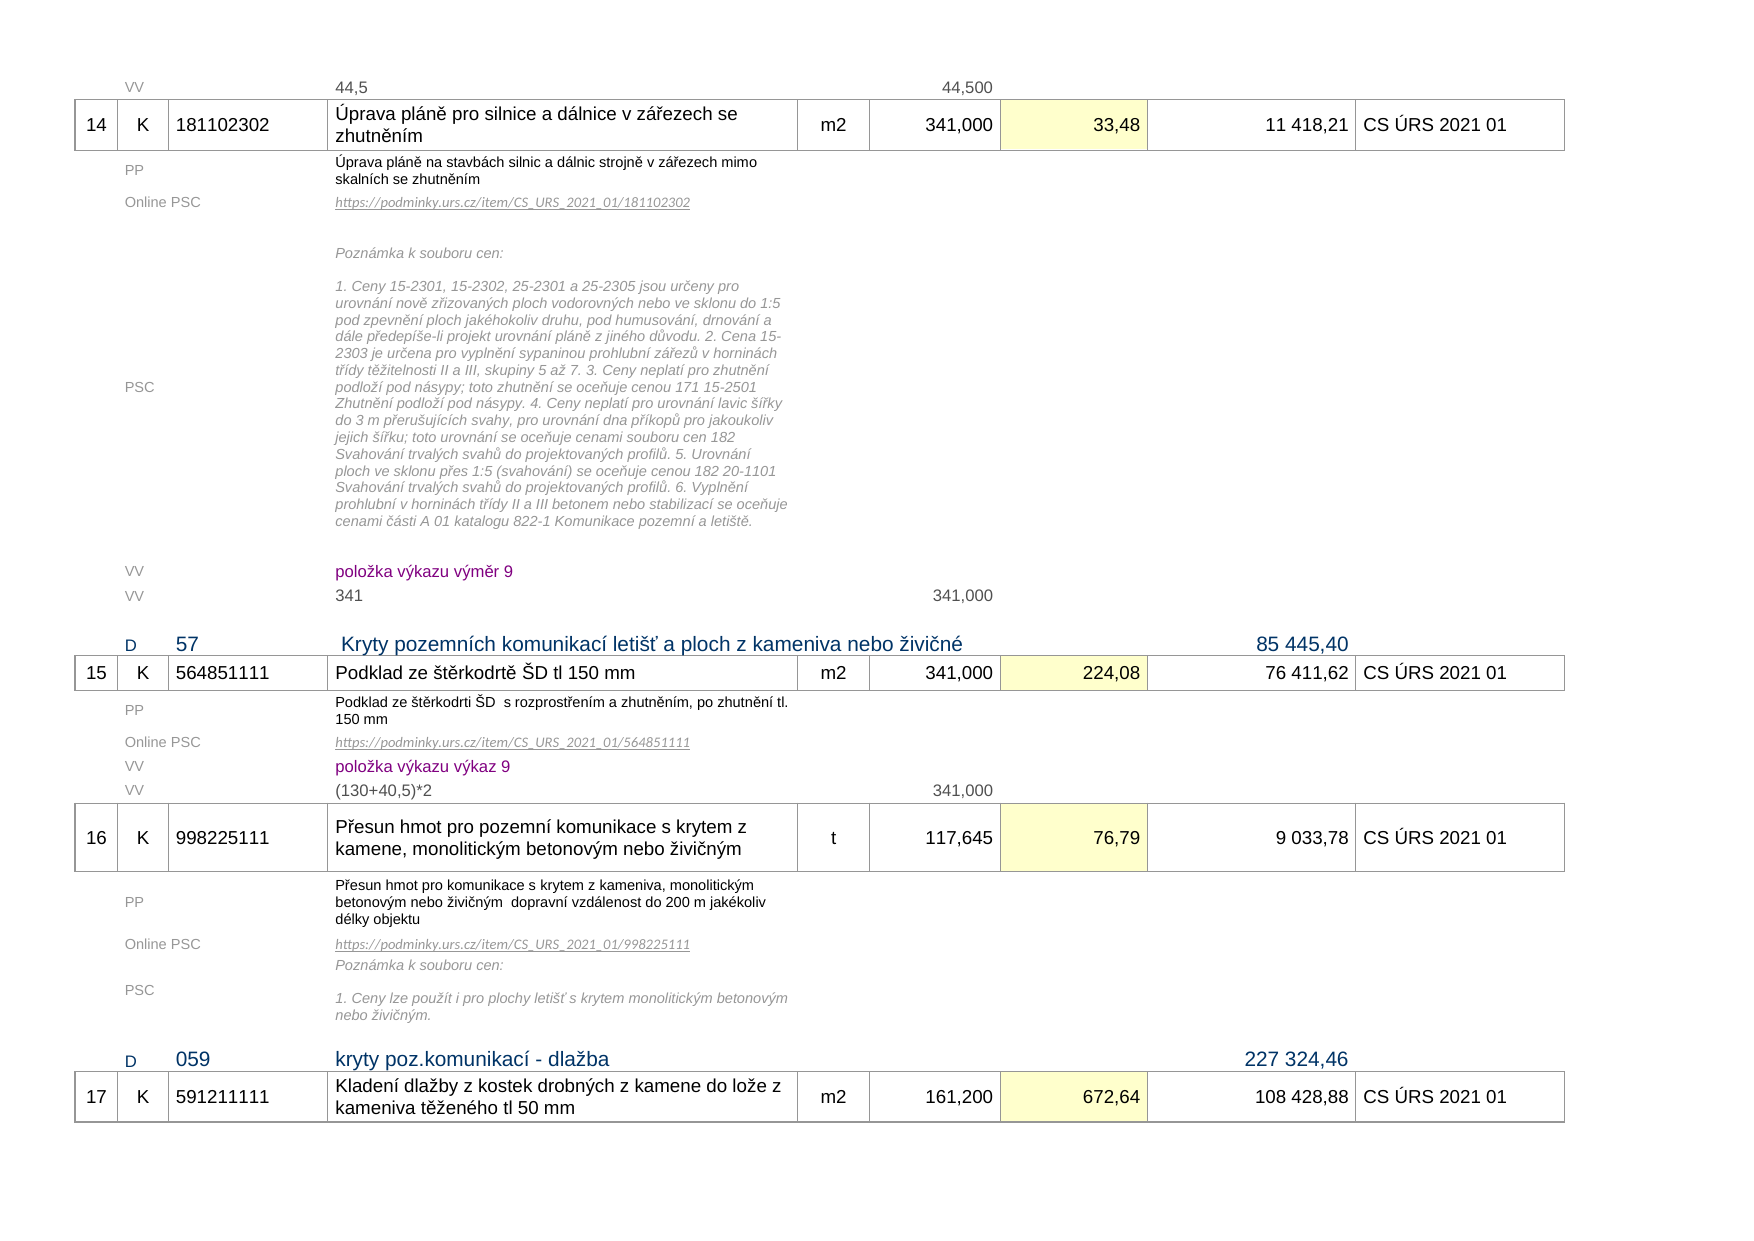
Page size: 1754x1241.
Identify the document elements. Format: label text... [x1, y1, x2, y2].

table_cell [798, 560, 869, 583]
table_cell Online PSC [117, 190, 328, 214]
table_cell 591211111 [169, 1072, 327, 1121]
table_cell m2 [798, 656, 869, 690]
table_cell 227 324,46 [1147, 1023, 1356, 1071]
table_cell [1000, 779, 1147, 802]
table_cell [75, 214, 117, 559]
table_cell Online PSC [117, 932, 328, 956]
table_cell [798, 754, 869, 778]
table_cell VV [117, 584, 168, 608]
table_cell [1356, 691, 1564, 730]
table_cell 44,5 [328, 75, 797, 99]
table_cell 9 033,78 [1148, 804, 1355, 871]
table_cell D [117, 1023, 168, 1071]
table_cell CS ÚRS 2021 01 [1356, 1072, 1564, 1121]
table_cell 85 445,40 [1147, 608, 1356, 655]
table_cell [168, 560, 328, 583]
table_cell [1000, 608, 1147, 655]
table_cell [1000, 190, 1147, 214]
table_cell VV [117, 560, 168, 583]
table_cell [75, 730, 117, 754]
table_cell [1147, 560, 1356, 583]
table_cell [869, 730, 1000, 754]
table_cell [798, 151, 869, 190]
table_cell 564851111 [169, 656, 327, 690]
table_cell [1356, 75, 1564, 99]
table_cell https://podminky.urs.cz/item/CS_URS_2021_01/564851111 [328, 730, 797, 754]
table_cell [798, 730, 869, 754]
table_cell 161,200 [870, 1072, 1000, 1121]
table_cell [1000, 584, 1147, 608]
table_cell Úprava pláně pro silnice a dálnice v zářezech se zhutněním [328, 100, 797, 149]
table_cell [869, 151, 1000, 190]
table_cell K [118, 804, 168, 871]
table_cell t [798, 804, 869, 871]
table_cell [75, 75, 117, 99]
table_cell [798, 691, 869, 730]
table_cell [1147, 584, 1356, 608]
table_cell 341,000 [870, 100, 1000, 149]
table_cell [1356, 872, 1564, 932]
table_cell https://podminky.urs.cz/item/CS_URS_2021_01/181102302 [328, 190, 797, 214]
table_cell 76,79 [1001, 804, 1147, 871]
table_cell VV [117, 779, 168, 802]
table_cell Přesun hmot pro pozemní komunikace s krytem z kamene, monolitickým betonovým nebo živičným [328, 804, 797, 871]
table_cell [869, 560, 1000, 583]
table_cell [1147, 190, 1356, 214]
table_cell 76 411,62 [1148, 656, 1355, 690]
table_cell Přesun hmot pro komunikace s krytem z kameniva, monolitickým betonovým nebo živičným dopravní vzdálenost do 200 m jakékoliv délky objektu [328, 872, 797, 932]
table_cell [1356, 1023, 1564, 1071]
table_cell [869, 190, 1000, 214]
table_cell [798, 956, 869, 1023]
table_cell [75, 1023, 117, 1071]
table_cell 117,645 [870, 804, 1000, 871]
table_cell PSC [117, 214, 168, 559]
table_cell [1147, 151, 1356, 190]
table_cell PP [117, 872, 168, 932]
table_cell [1000, 754, 1147, 778]
table_cell [75, 779, 117, 802]
table_cell K [118, 656, 168, 690]
table_cell [1356, 214, 1564, 559]
table_cell Poznámka k souboru cen: 1. Ceny lze použít i pro plochy letišť s krytem monolitickým betonovým nebo živičným. [328, 956, 797, 1023]
table_cell [168, 754, 328, 778]
table_cell [1147, 691, 1356, 730]
table_cell [869, 872, 1000, 932]
table_cell (130+40,5)*2 [328, 779, 797, 802]
table_cell 998225111 [169, 804, 327, 871]
table_cell [869, 1023, 1000, 1071]
table_cell Kladení dlažby z kostek drobných z kamene do lože z kameniva těženého tl 50 mm [328, 1072, 797, 1121]
table_cell D [117, 608, 168, 655]
table_cell [168, 779, 328, 802]
table_cell [1000, 560, 1147, 583]
table_cell [168, 956, 328, 1023]
table_cell PP [117, 691, 168, 730]
table_cell kryty poz.komunikací - dlažba [328, 1023, 797, 1071]
table_cell 44,500 [869, 75, 1000, 99]
table_cell CS ÚRS 2021 01 [1356, 804, 1564, 871]
table_cell [869, 214, 1000, 559]
table_cell [869, 691, 1000, 730]
table_cell [1000, 932, 1147, 956]
table_cell [1356, 608, 1564, 655]
table_cell PP [117, 151, 168, 190]
table_cell [168, 214, 328, 559]
table_cell [1000, 1023, 1147, 1071]
table_cell [798, 932, 869, 956]
table_cell [798, 75, 869, 99]
table_cell [1147, 872, 1356, 932]
table_cell 11 418,21 [1148, 100, 1355, 149]
table_cell 17 [76, 1072, 117, 1121]
table_cell 15 [76, 656, 117, 690]
table_cell [1147, 956, 1356, 1023]
table_cell 672,64 [1001, 1072, 1147, 1121]
table_cell [75, 956, 117, 1023]
table_cell [1356, 730, 1564, 754]
table_cell [1356, 584, 1564, 608]
table_cell [75, 932, 117, 956]
table_cell [168, 75, 328, 99]
table_cell CS ÚRS 2021 01 [1356, 656, 1564, 690]
table_cell [75, 560, 117, 583]
table_cell 341,000 [869, 779, 1000, 802]
table_cell [798, 584, 869, 608]
table_cell 16 [76, 804, 117, 871]
table_cell 181102302 [169, 100, 327, 149]
table_cell [168, 691, 328, 730]
table_cell [168, 151, 328, 190]
table_cell m2 [798, 100, 869, 149]
table_cell [1147, 214, 1356, 559]
table_cell [1147, 75, 1356, 99]
table_cell K [118, 1072, 168, 1121]
table_cell položka výkazu výměr 9 [328, 560, 797, 583]
table_cell [1147, 932, 1356, 956]
table_cell Online PSC [117, 730, 328, 754]
table_cell [75, 584, 117, 608]
table_cell [1356, 779, 1564, 802]
table_cell PSC [117, 956, 168, 1023]
table_cell [798, 779, 869, 802]
table_cell VV [117, 754, 168, 778]
table_cell [1356, 151, 1564, 190]
table_cell [75, 190, 117, 214]
table_cell [1000, 730, 1147, 754]
table_cell 108 428,88 [1148, 1072, 1355, 1121]
table_cell 33,48 [1001, 100, 1147, 149]
table_cell 341,000 [870, 656, 1000, 690]
table_cell [75, 691, 117, 730]
table_cell [869, 754, 1000, 778]
table_cell [798, 190, 869, 214]
table_cell Podklad ze štěrkodrtě ŠD tl 150 mm [328, 656, 797, 690]
table_cell CS ÚRS 2021 01 [1356, 100, 1564, 149]
table_cell [1147, 754, 1356, 778]
table_cell [1147, 779, 1356, 802]
table_cell VV [117, 75, 168, 99]
table_cell [1147, 730, 1356, 754]
table_cell Úprava pláně na stavbách silnic a dálnic strojně v zářezech mimo skalních se zhutněním [328, 151, 797, 190]
table_cell [75, 608, 117, 655]
table_cell 341 [328, 584, 797, 608]
table_cell [75, 872, 117, 932]
table_cell 059 [168, 1023, 328, 1071]
table_cell Podklad ze štěrkodrti ŠD s rozprostřením a zhutněním, po zhutnění tl. 150 mm [328, 691, 797, 730]
table_cell m2 [798, 1072, 869, 1121]
table_cell [75, 151, 117, 190]
table_cell [75, 754, 117, 778]
table_cell [1000, 691, 1147, 730]
table_cell [869, 956, 1000, 1023]
table_cell 341,000 [869, 584, 1000, 608]
table_cell https://podminky.urs.cz/item/CS_URS_2021_01/998225111 [328, 932, 797, 956]
table_cell [1356, 956, 1564, 1023]
table_cell [798, 214, 869, 559]
table_cell Poznámka k souboru cen: 1. Ceny 15-2301, 15-2302, 25-2301 a 25-2305 jsou určeny pro urovnání nově zřizovaných ploch vodorovných nebo ve sklonu do 1:5 pod zpevnění ploch jakéhokoliv druhu, pod humusování, drnování a dále předepíše-li projekt urovnání pláně z jiného důvodu. 2. Cena 15-2303 je určena pro vyplnění sypaninou prohlubní zářezů v horninách třídy těžitelnosti II a III, skupiny 5 až 7. 3. Ceny neplatí pro zhutnění podloží pod násypy; toto zhutnění se oceňuje cenou 171 15-2501 Zhutnění podloží pod násypy. 4. Ceny neplatí pro urovnání lavic šířky do 3 m přerušujících svahy, pro urovnání dna příkopů pro jakoukoliv jejich šířku; toto urovnání se oceňuje cenami souboru cen 182 Svahování trvalých svahů do projektovaných profilů. 5. Urovnání ploch ve sklonu přes 1:5 (svahování) se oceňuje cenou 182 20-1101 Svahování trvalých svahů do projektovaných profilů. 6. Vyplnění prohlubní v horninách třídy II a III betonem nebo stabilizací se oceňuje cenami části A 01 katalogu 822-1 Komunikace pozemní a letiště. [328, 214, 797, 559]
table_cell 14 [76, 100, 117, 149]
table_cell [869, 932, 1000, 956]
table_cell položka výkazu výkaz 9 [328, 754, 797, 778]
table_cell [1000, 872, 1147, 932]
table_cell [1000, 956, 1147, 1023]
table_cell 224,08 [1001, 656, 1147, 690]
table_cell 57 [168, 608, 328, 655]
table_cell [1000, 75, 1147, 99]
table_cell K [118, 100, 168, 149]
table_cell [798, 1023, 869, 1071]
table_cell [168, 872, 328, 932]
table_cell [1356, 560, 1564, 583]
table_cell [798, 872, 869, 932]
table_cell [1000, 214, 1147, 559]
table_cell Kryty pozemních komunikací letišť a ploch z kameniva nebo živičné [328, 608, 1000, 655]
table_cell [1000, 151, 1147, 190]
table_cell [1356, 932, 1564, 956]
table_cell [1356, 754, 1564, 778]
table_cell [1356, 190, 1564, 214]
table_cell [168, 584, 328, 608]
